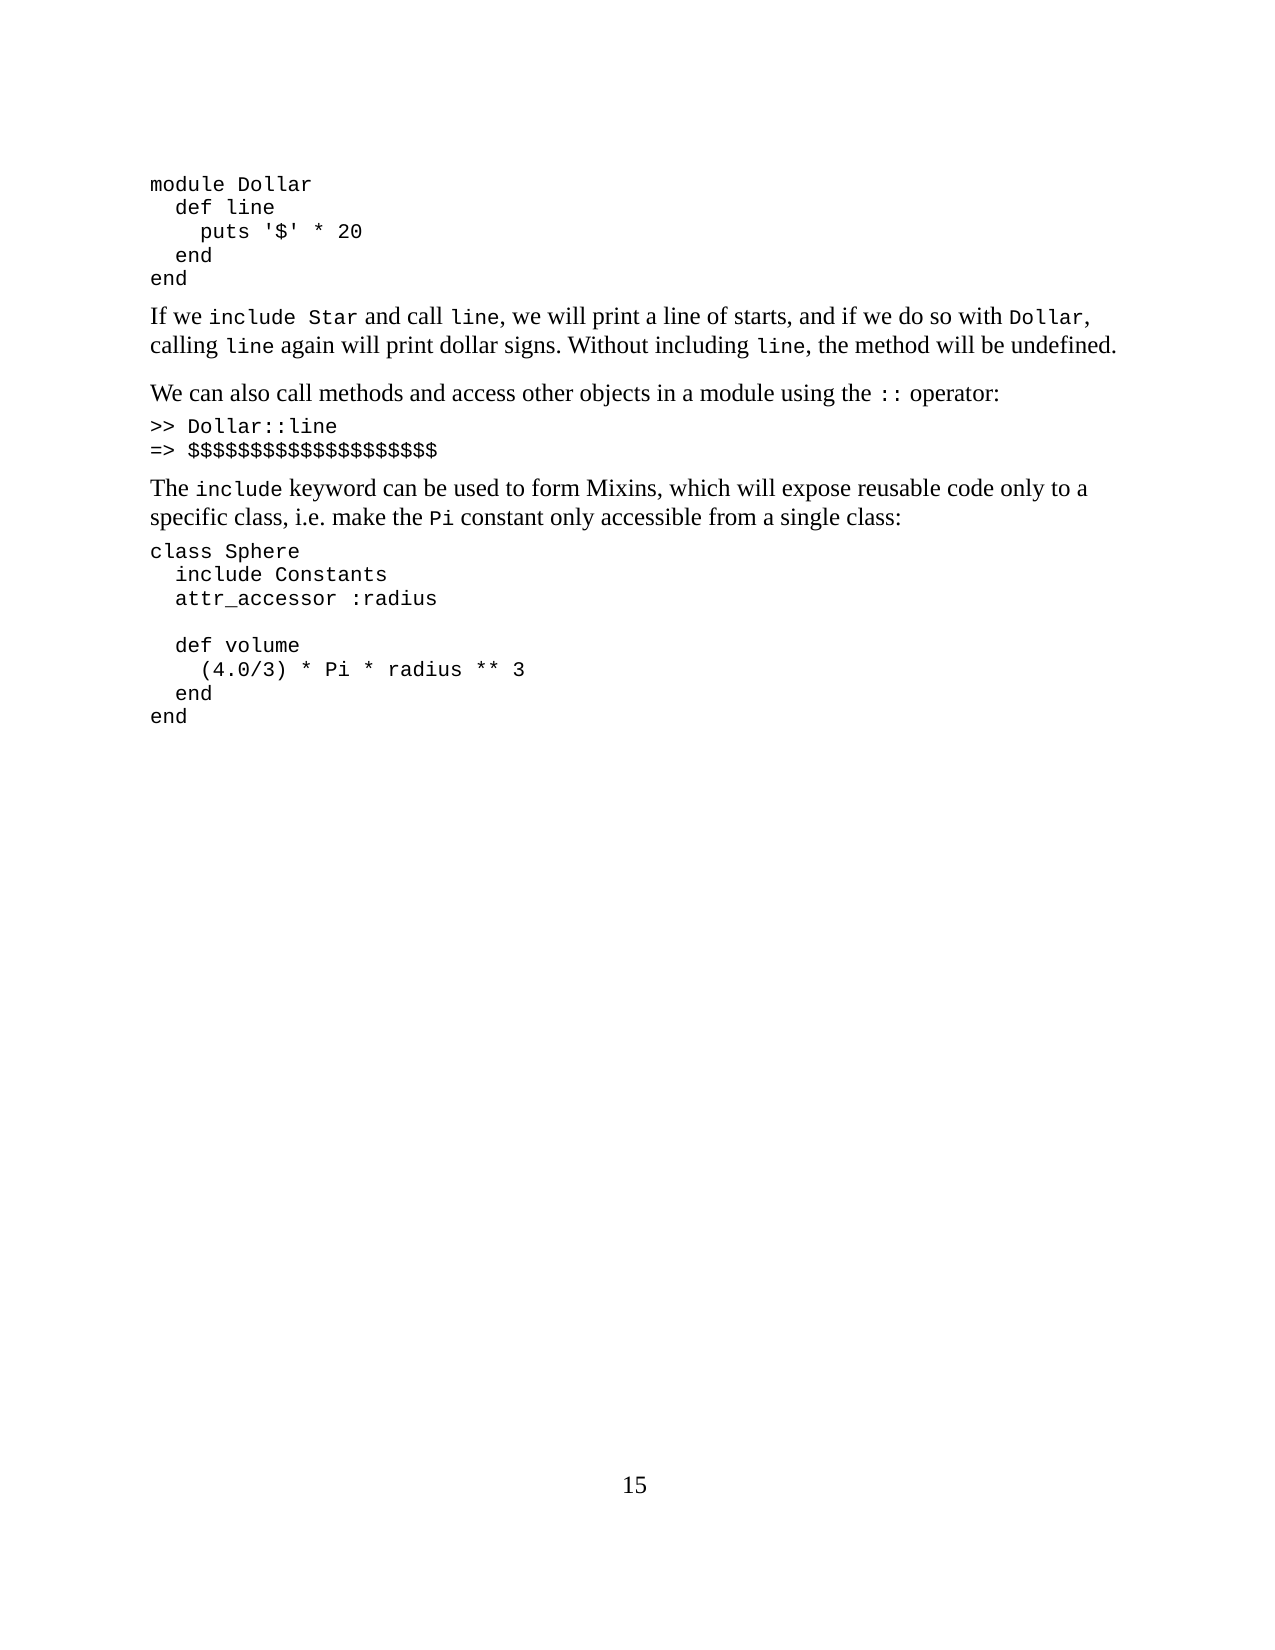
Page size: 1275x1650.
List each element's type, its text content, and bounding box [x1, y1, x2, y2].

text If we include Star and call line, we will print a line of starts, and if we do so with Dollar, calling line again will print dollar signs. Without including line, the method will be undefined. [150, 301, 1125, 360]
text attr_accessor :radius [150, 588, 1125, 612]
text module Dollar [150, 174, 1125, 197]
text def line [150, 197, 1125, 221]
text end [150, 268, 1125, 292]
text end [150, 683, 1125, 706]
text end [150, 706, 1125, 730]
text (4.0/3) * Pi * radius ** 3 [150, 659, 1125, 683]
text >> Dollar::line [150, 416, 1125, 440]
text => $$$$$$$$$$$$$$$$$$$$ [150, 440, 1125, 464]
text end [150, 244, 1125, 268]
text class Sphere [150, 541, 1125, 564]
text include Constants [150, 564, 1125, 588]
text puts '$' * 20 [150, 221, 1125, 244]
text We can also call methods and access other objects in a module using the :: operator: [150, 378, 1125, 407]
text The include keyword can be used to form Mixins, which will expose reusable code only to a specific class, i.e. make the Pi constant only accessible from a single class: [150, 473, 1125, 532]
text def volume [150, 635, 1125, 659]
